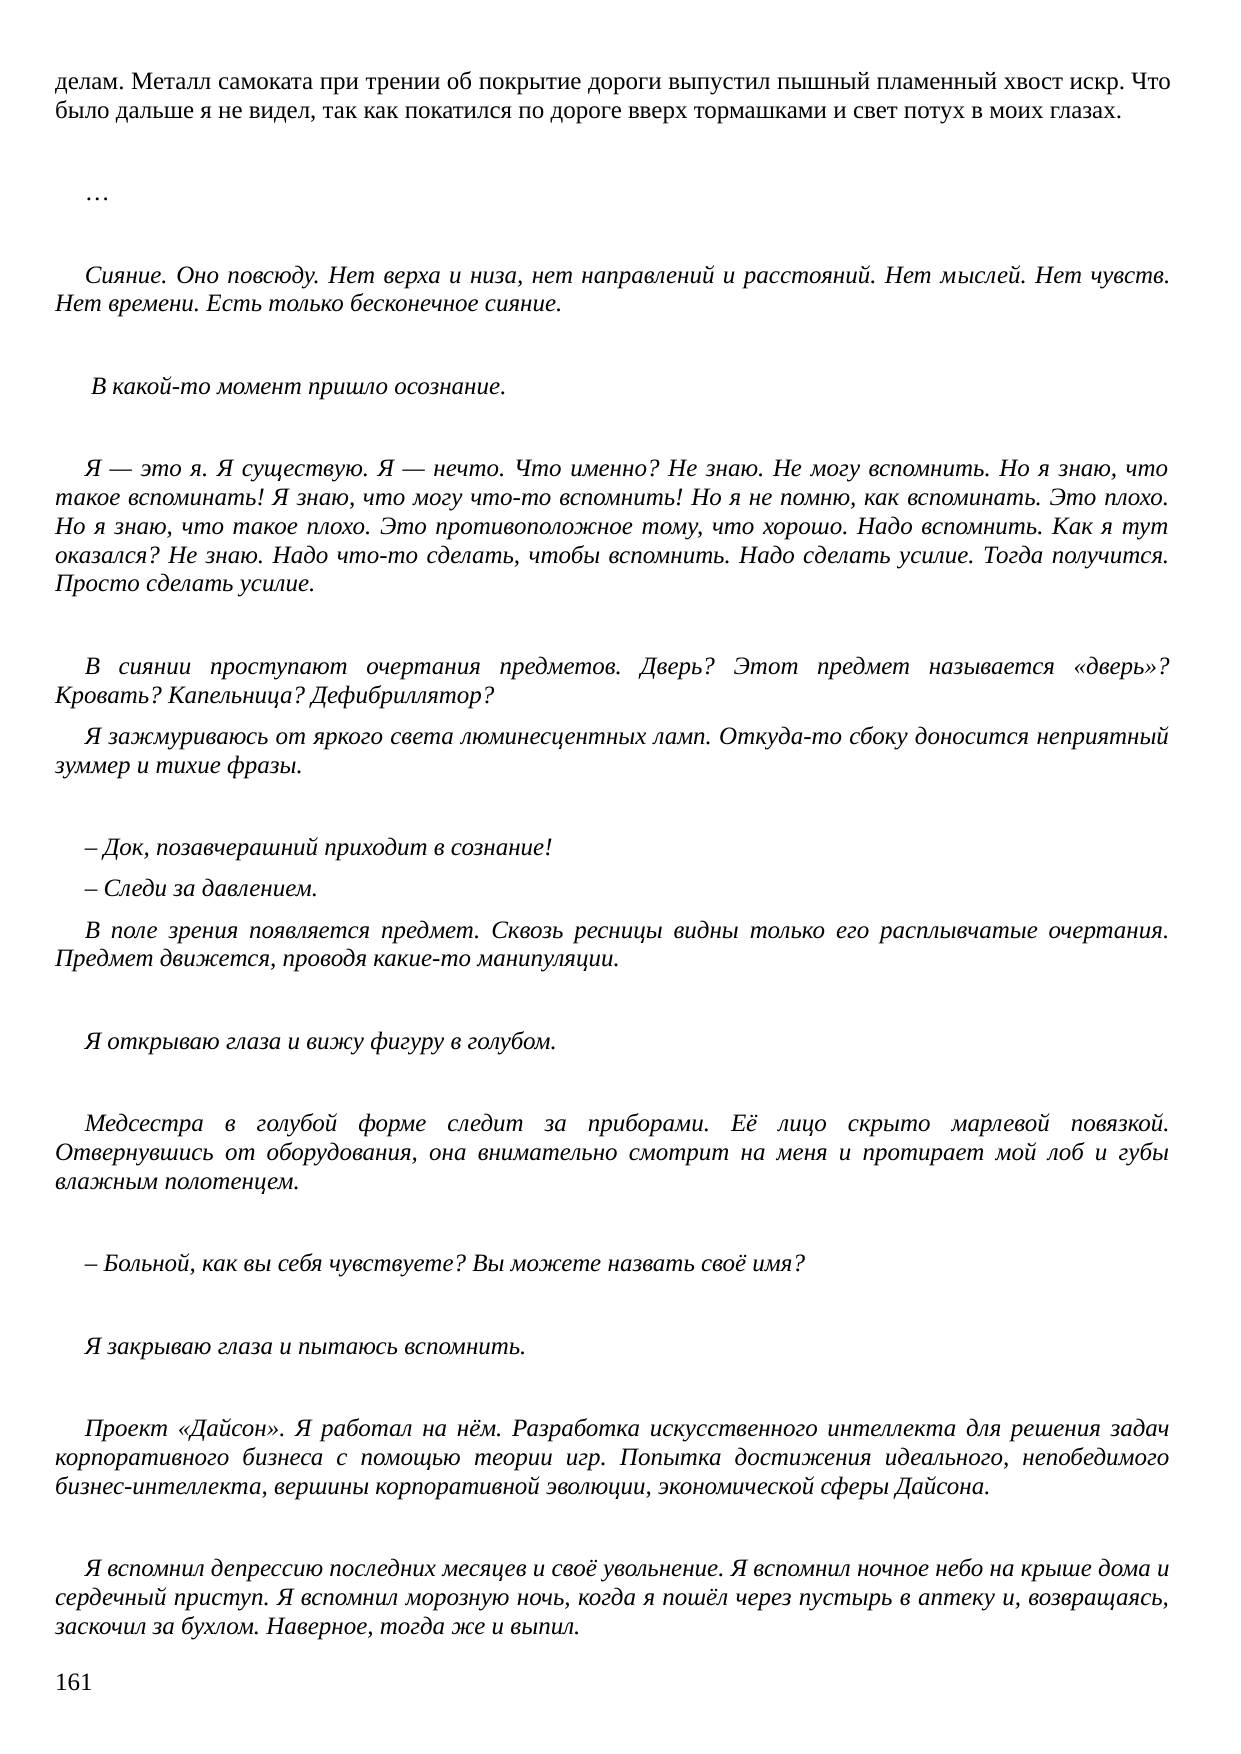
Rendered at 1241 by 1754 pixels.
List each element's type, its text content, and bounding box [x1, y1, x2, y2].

text – Следи за давлением. [55, 873, 1173, 902]
text Я — это я. Я существую. Я — нечто. Что именно? Не знаю. Не могу вспомнить. Но я знаю, что такое вспоминать! Я знаю, что могу что-то вспомнить! Но я не помню, как вспоминать. Это плохо. Но я знаю, что такое плохо. Это противоположное тому, что хорошо. Надо вспомнить. Как я тут оказался? Не знаю. Надо что-то сделать, чтобы вспомнить. Надо сделать усилие. Тогда получится. Просто сделать усилие. [55, 453, 1173, 597]
text Я открываю глаза и вижу фигуру в голубом. [55, 1026, 1173, 1055]
text В какой-то момент пришло осознание. [55, 371, 1173, 400]
text В сиянии проступают очертания предметов. Дверь? Этот предмет называется «дверь»? Кровать? Капельница? Дефибриллятор? [55, 651, 1173, 708]
text Я вспомнил депрессию последних месяцев и своё увольнение. Я вспомнил ночное небо на крыше дома и сердечный приступ. Я вспомнил морозную ночь, когда я пошёл через пустырь в аптеку и, возвращаясь, заскочил за бухлом. Наверное, тогда же и выпил. [55, 1553, 1173, 1640]
text В поле зрения появляется предмет. Сквозь ресницы видны только его расплывчатые очертания. Предмет движется, проводя какие-то манипуляции. [55, 915, 1173, 972]
text Я зажмуриваюсь от яркого света люминесцентных ламп. Откуда-то сбоку доносится неприятный зуммер и тихие фразы. [55, 721, 1173, 778]
text – Больной, как вы себя чувствуете? Вы можете назвать своё имя? [55, 1248, 1173, 1277]
text Сияние. Оно повсюду. Нет верха и низа, нет направлений и расстояний. Нет мыслей. Нет чувств. Нет времени. Есть только бесконечное сияние. [55, 260, 1173, 317]
text … [55, 177, 1173, 206]
text Проект «Дайсон». Я работал на нём. Разработка искусственного интеллекта для решения задач корпоративного бизнеса с помощью теории игр. Попытка достижения идеального, непобедимого бизнес-интеллекта, вершины корпоративной эволюции, экономической сферы Дайсона. [55, 1413, 1173, 1500]
text делам. Металл самоката при трении об покрытие дороги выпустил пышный пламенный хвост искр. Что было дальше я не видел, так как покатился по дороге вверх тормашками и свет потух в моих глазах. [55, 66, 1173, 123]
text Я закрываю глаза и пытаюсь вспомнить. [55, 1331, 1173, 1360]
text Медсестра в голубой форме следит за приборами. Её лицо скрыто марлевой повязкой. Отвернувшись от оборудования, она внимательно смотрит на меня и протирает мой лоб и губы влажным полотенцем. [55, 1108, 1173, 1195]
text – Док, позавчерашний приходит в сознание! [55, 832, 1173, 861]
